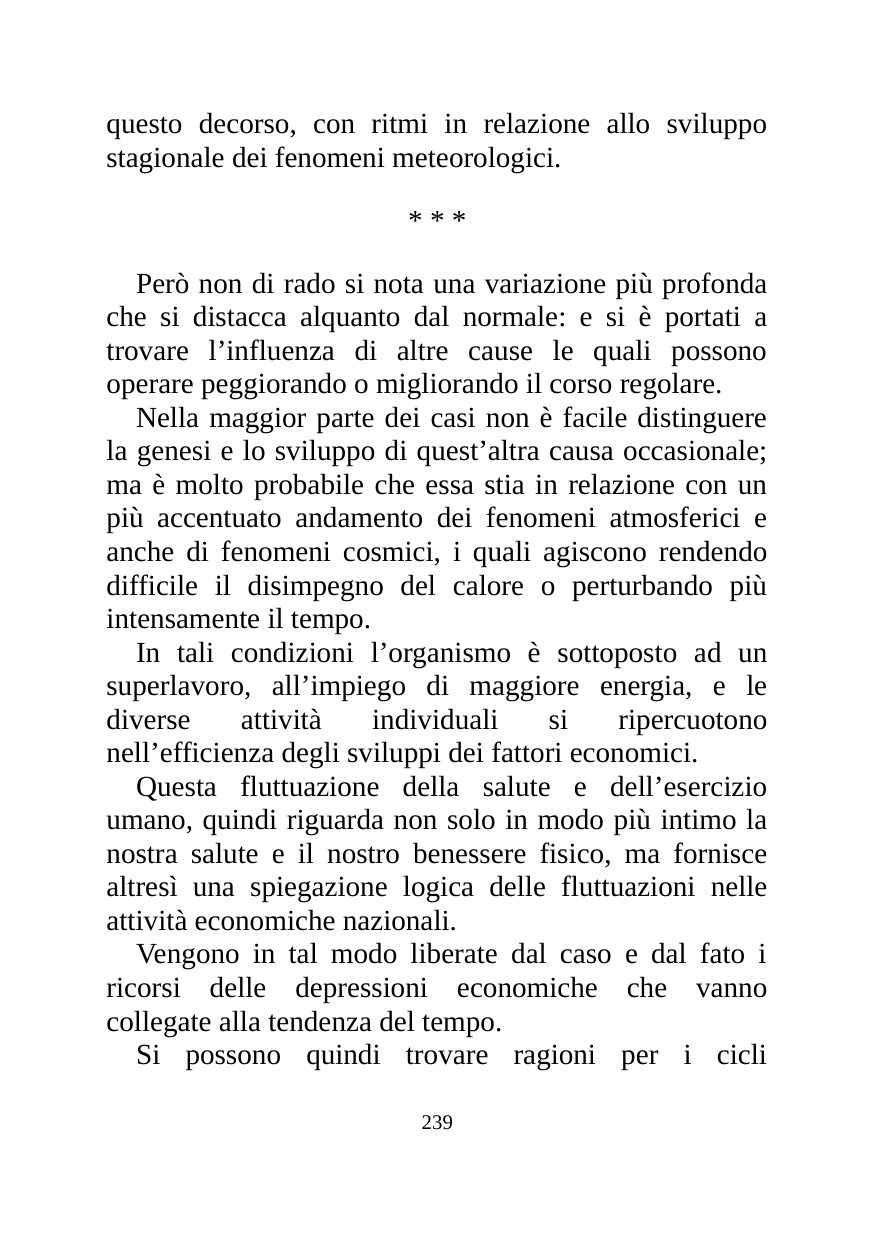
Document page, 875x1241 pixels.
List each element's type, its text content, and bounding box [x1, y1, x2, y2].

text * * * [106, 203, 768, 236]
text questo decorso, con ritmi in relazione allo sviluppo stagionale dei fenomeni meteorologici. [106, 106, 768, 173]
text Vengono in tal modo liberate dal caso e dal fato i ricorsi delle depressioni economiche che vanno collegate alla tendenza del tempo. [106, 937, 768, 1037]
text Si possono quindi trovare ragioni per i cicli [106, 1037, 768, 1071]
text Però non di rado si nota una variazione più profonda che si distacca alquanto dal normale: e si è portati a trovare l’influenza di altre cause le quali possono operare peggiorando o migliorando il corso regolare. [106, 266, 768, 400]
text In tali condizioni l’organismo è sottoposto ad un superlavoro, all’impiego di maggiore energia, e le diverse attività individuali si ripercuotono nell’efficienza degli sviluppi dei fattori economici. [106, 635, 768, 769]
text Nella maggior parte dei casi non è facile distinguere la genesi e lo sviluppo di quest’altra causa occasionale; ma è molto probabile che essa stia in relazione con un più accentuato andamento dei fenomeni atmosferici e anche di fenomeni cosmici, i quali agiscono rendendo difficile il disimpegno del calore o perturbando più intensamente il tempo. [106, 400, 768, 635]
text Questa fluttuazione della salute e dell’esercizio umano, quindi riguarda non solo in modo più intimo la nostra salute e il nostro benessere fisico, ma fornisce altresì una spiegazione logica delle fluttuazioni nelle attività economiche nazionali. [106, 769, 768, 937]
